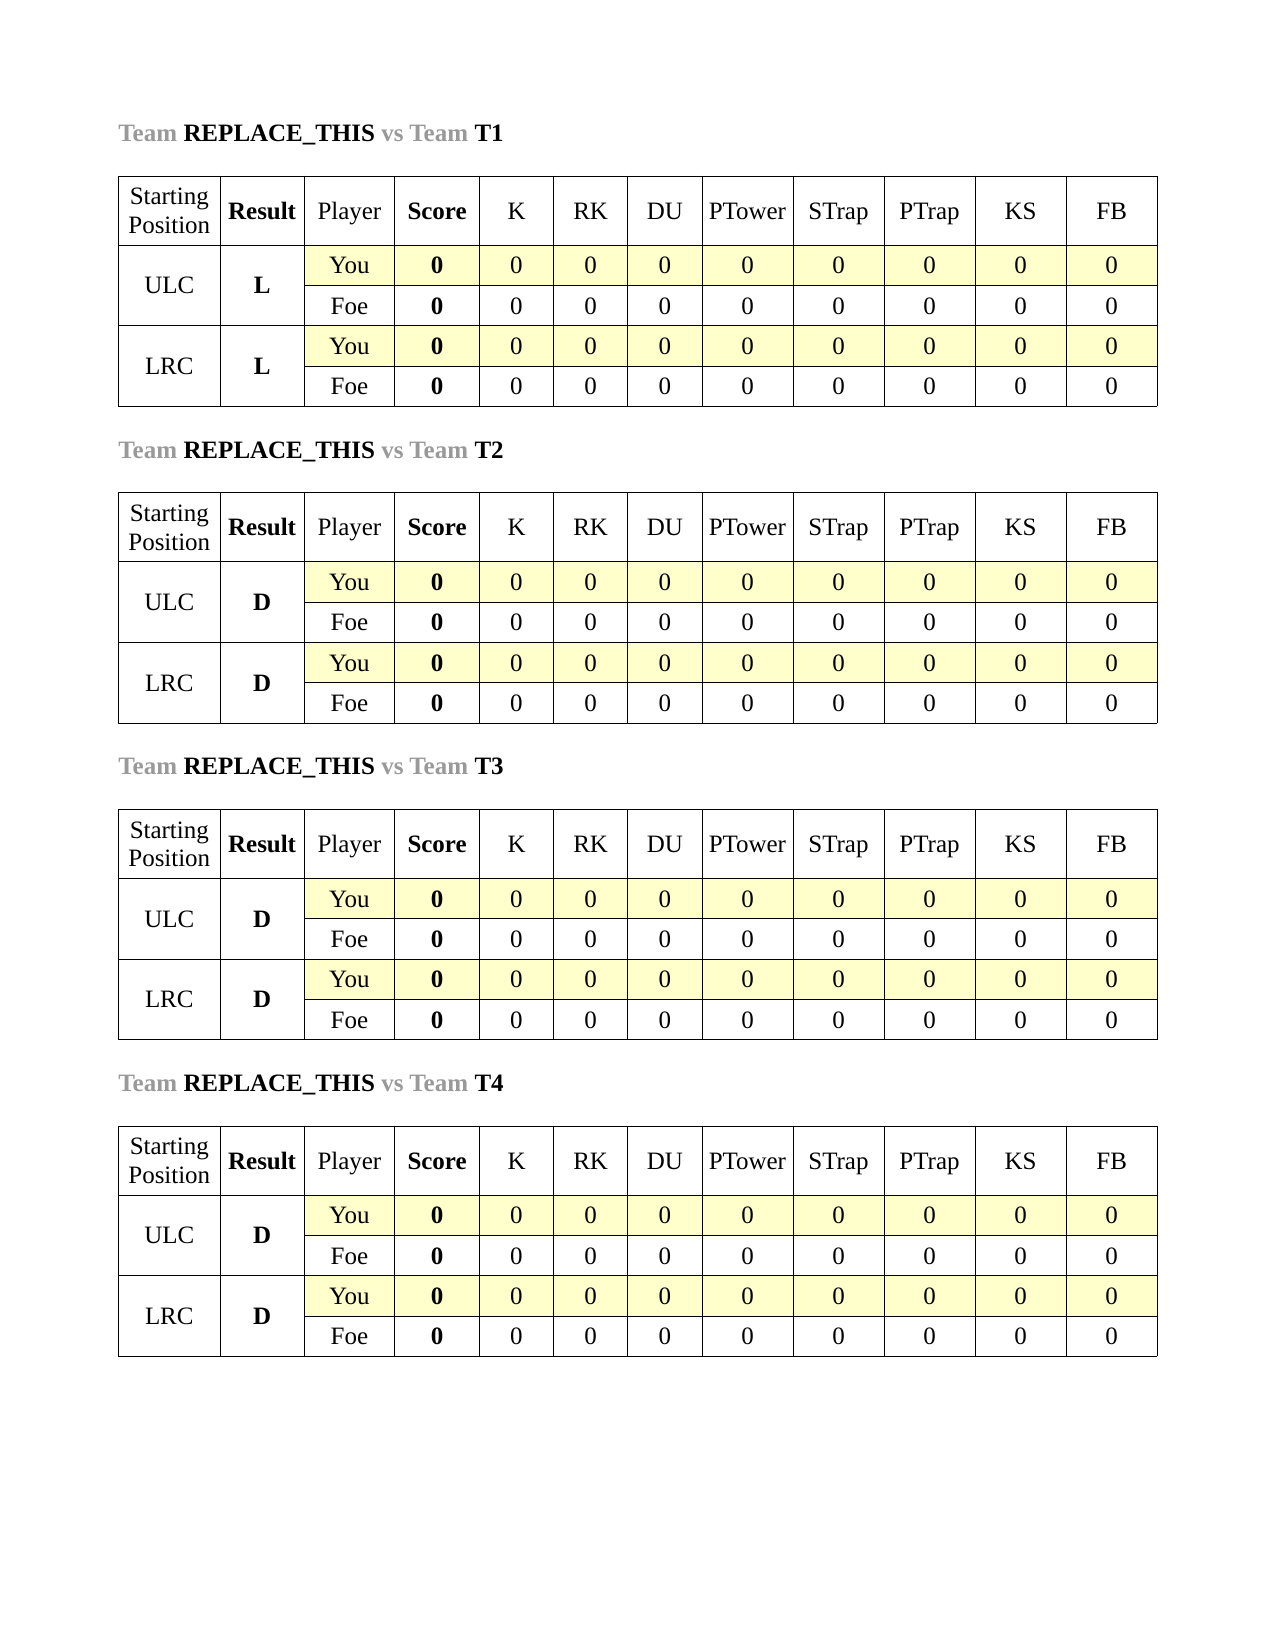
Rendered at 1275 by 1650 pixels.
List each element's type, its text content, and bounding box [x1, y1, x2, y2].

table_cell 0 [395, 246, 479, 285]
table_header PTower [703, 810, 793, 878]
table_cell 0 [628, 879, 702, 918]
table_header Player [305, 493, 394, 561]
table_cell 0 [1067, 1236, 1157, 1275]
table_cell 0 [395, 326, 479, 366]
table_cell 0 [395, 286, 479, 325]
table_cell 0 [1067, 1276, 1157, 1316]
table_header Starting Position [119, 810, 220, 878]
table_cell D [221, 1276, 304, 1356]
table_cell 0 [395, 683, 479, 723]
table_cell 0 [1067, 603, 1157, 642]
table_cell 0 [885, 603, 975, 642]
table_cell 0 [1067, 1000, 1157, 1039]
table_cell 0 [794, 367, 884, 406]
table_cell 0 [703, 286, 793, 325]
table_cell 0 [480, 286, 553, 325]
table_header K [480, 177, 553, 245]
table_cell 0 [885, 1236, 975, 1275]
table_cell 0 [885, 919, 975, 959]
table_cell 0 [885, 960, 975, 999]
table_cell 0 [976, 1317, 1066, 1356]
table_cell 0 [794, 1276, 884, 1316]
table_cell 0 [395, 1196, 479, 1235]
table_cell LRC [119, 1276, 220, 1356]
table_header Player [305, 177, 394, 245]
table_cell 0 [1067, 879, 1157, 918]
table_header Player [305, 810, 394, 878]
table_cell 0 [395, 562, 479, 602]
table_cell 0 [976, 367, 1066, 406]
table_cell 0 [1067, 919, 1157, 959]
table_cell Foe [305, 603, 394, 642]
table_cell 0 [976, 960, 1066, 999]
table_cell 0 [885, 643, 975, 682]
table_cell LRC [119, 326, 220, 406]
table_header FB [1067, 177, 1157, 245]
table_cell 0 [794, 246, 884, 285]
table_cell 0 [628, 1236, 702, 1275]
table_cell You [305, 1276, 394, 1316]
table_cell 0 [628, 1196, 702, 1235]
table_cell 0 [1067, 643, 1157, 682]
table_cell 0 [885, 683, 975, 723]
table_cell 0 [554, 643, 627, 682]
table_header K [480, 493, 553, 561]
table_header PTower [703, 177, 793, 245]
table_cell Foe [305, 286, 394, 325]
table_cell 0 [628, 1000, 702, 1039]
table_cell D [221, 643, 304, 723]
table_cell 0 [976, 1000, 1066, 1039]
table_cell 0 [976, 1276, 1066, 1316]
table_cell You [305, 562, 394, 602]
table_header DU [628, 1127, 702, 1195]
table_header FB [1067, 493, 1157, 561]
table_header RK [554, 1127, 627, 1195]
table_cell 0 [794, 879, 884, 918]
table_cell 0 [628, 919, 702, 959]
table_cell 0 [976, 643, 1066, 682]
table_cell 0 [976, 879, 1066, 918]
table_cell 0 [480, 562, 553, 602]
table_cell 0 [1067, 562, 1157, 602]
table_cell D [221, 960, 304, 1039]
table_cell 0 [885, 562, 975, 602]
table_cell 0 [703, 246, 793, 285]
table_cell LRC [119, 960, 220, 1039]
table_cell 0 [1067, 367, 1157, 406]
table_cell 0 [395, 1317, 479, 1356]
table_cell LRC [119, 643, 220, 723]
table_cell 0 [703, 1236, 793, 1275]
table_cell 0 [480, 1276, 553, 1316]
table_cell 0 [628, 562, 702, 602]
table_cell 0 [480, 367, 553, 406]
table_header PTrap [885, 493, 975, 561]
table_cell 0 [794, 960, 884, 999]
table_cell 0 [480, 1000, 553, 1039]
text Team REPLACE_THIS vs Team T3 [118, 751, 1157, 780]
table_cell 0 [794, 1317, 884, 1356]
table_header DU [628, 493, 702, 561]
table_cell 0 [628, 286, 702, 325]
table_header RK [554, 493, 627, 561]
table_cell Foe [305, 919, 394, 959]
table_cell 0 [976, 286, 1066, 325]
table_cell 0 [885, 367, 975, 406]
table_cell You [305, 326, 394, 366]
table_header Starting Position [119, 1127, 220, 1195]
table_cell 0 [395, 1000, 479, 1039]
table_cell 0 [480, 960, 553, 999]
table_cell 0 [794, 1236, 884, 1275]
table_cell 0 [1067, 246, 1157, 285]
table_cell You [305, 879, 394, 918]
table_cell 0 [554, 1317, 627, 1356]
table_cell 0 [554, 562, 627, 602]
table_header Score [395, 177, 479, 245]
table_cell 0 [554, 286, 627, 325]
table_cell 0 [703, 919, 793, 959]
table_cell 0 [628, 1276, 702, 1316]
table_cell 0 [628, 643, 702, 682]
table_cell 0 [554, 879, 627, 918]
table_cell L [221, 246, 304, 325]
table_header Player [305, 1127, 394, 1195]
table_header K [480, 1127, 553, 1195]
table_cell 0 [885, 879, 975, 918]
table_header FB [1067, 1127, 1157, 1195]
table_cell 0 [703, 1000, 793, 1039]
text Team REPLACE_THIS vs Team T1 [118, 118, 1157, 147]
table_cell 0 [976, 1236, 1066, 1275]
table_cell 0 [395, 919, 479, 959]
table_header PTrap [885, 810, 975, 878]
table_cell 0 [976, 562, 1066, 602]
table_cell 0 [554, 1196, 627, 1235]
table_header PTower [703, 1127, 793, 1195]
table_header RK [554, 810, 627, 878]
table_cell 0 [395, 879, 479, 918]
table_cell D [221, 879, 304, 959]
table_cell ULC [119, 1196, 220, 1275]
table_cell 0 [703, 643, 793, 682]
table_header Score [395, 810, 479, 878]
table_cell 0 [976, 246, 1066, 285]
table_cell 0 [794, 683, 884, 723]
table_header Score [395, 493, 479, 561]
table_cell 0 [628, 246, 702, 285]
table_cell 0 [794, 643, 884, 682]
table_cell 0 [703, 1317, 793, 1356]
table_header KS [976, 810, 1066, 878]
table_cell 0 [794, 919, 884, 959]
table_cell 0 [554, 1276, 627, 1316]
table_cell 0 [794, 326, 884, 366]
table_cell Foe [305, 1000, 394, 1039]
table_cell 0 [794, 286, 884, 325]
table_cell You [305, 643, 394, 682]
table_cell 0 [628, 326, 702, 366]
table_header PTower [703, 493, 793, 561]
table_header FB [1067, 810, 1157, 878]
table_cell 0 [554, 246, 627, 285]
table_cell 0 [480, 683, 553, 723]
table_header KS [976, 1127, 1066, 1195]
table_cell 0 [885, 1196, 975, 1235]
table_cell 0 [885, 326, 975, 366]
table_cell 0 [703, 1196, 793, 1235]
table_header Result [221, 810, 304, 878]
table_cell You [305, 960, 394, 999]
table_cell You [305, 246, 394, 285]
table_header KS [976, 177, 1066, 245]
table_cell 0 [628, 683, 702, 723]
table_cell 0 [395, 367, 479, 406]
table_cell 0 [885, 246, 975, 285]
table_header K [480, 810, 553, 878]
table_cell 0 [628, 1317, 702, 1356]
table_cell 0 [480, 1317, 553, 1356]
table_cell 0 [703, 603, 793, 642]
table_cell ULC [119, 562, 220, 642]
table_cell 0 [480, 603, 553, 642]
table_header Result [221, 177, 304, 245]
table_cell 0 [480, 246, 553, 285]
table_cell 0 [885, 1317, 975, 1356]
table_cell Foe [305, 367, 394, 406]
table_cell 0 [395, 1276, 479, 1316]
table_header STrap [794, 493, 884, 561]
text Team REPLACE_THIS vs Team T2 [118, 435, 1157, 463]
table_cell 0 [703, 683, 793, 723]
table_cell 0 [703, 326, 793, 366]
table_cell 0 [480, 879, 553, 918]
table_cell Foe [305, 683, 394, 723]
table_cell 0 [628, 960, 702, 999]
table_cell 0 [1067, 960, 1157, 999]
table_cell 0 [480, 326, 553, 366]
table_cell 0 [1067, 1317, 1157, 1356]
table_cell You [305, 1196, 394, 1235]
table_header PTrap [885, 177, 975, 245]
table_cell Foe [305, 1317, 394, 1356]
table_cell 0 [794, 1196, 884, 1235]
table_cell 0 [885, 286, 975, 325]
table_cell 0 [554, 683, 627, 723]
text Team REPLACE_THIS vs Team T4 [118, 1068, 1157, 1097]
table_header STrap [794, 810, 884, 878]
table_header KS [976, 493, 1066, 561]
table_cell 0 [480, 1196, 553, 1235]
table_cell 0 [703, 879, 793, 918]
table_cell 0 [554, 603, 627, 642]
table_cell 0 [628, 367, 702, 406]
table_cell 0 [628, 603, 702, 642]
table_cell 0 [554, 1000, 627, 1039]
table_cell 0 [554, 1236, 627, 1275]
table_header Result [221, 493, 304, 561]
table_cell 0 [885, 1000, 975, 1039]
table_header Starting Position [119, 493, 220, 561]
table_cell 0 [554, 367, 627, 406]
table_cell 0 [976, 603, 1066, 642]
table_cell 0 [976, 919, 1066, 959]
table_cell 0 [554, 919, 627, 959]
table_cell 0 [703, 367, 793, 406]
table_cell 0 [480, 643, 553, 682]
table_cell 0 [395, 960, 479, 999]
table_cell ULC [119, 879, 220, 959]
table_cell 0 [976, 326, 1066, 366]
table_header STrap [794, 1127, 884, 1195]
table_header DU [628, 177, 702, 245]
table_cell Foe [305, 1236, 394, 1275]
table_cell 0 [976, 683, 1066, 723]
table_cell 0 [395, 603, 479, 642]
table_cell 0 [1067, 326, 1157, 366]
table_header RK [554, 177, 627, 245]
table_cell 0 [703, 1276, 793, 1316]
table_cell 0 [1067, 683, 1157, 723]
table_cell 0 [885, 1276, 975, 1316]
table_cell 0 [1067, 1196, 1157, 1235]
table_cell D [221, 1196, 304, 1275]
table_cell 0 [480, 1236, 553, 1275]
table_cell 0 [480, 919, 553, 959]
table_cell 0 [395, 1236, 479, 1275]
table_cell 0 [554, 960, 627, 999]
table_cell L [221, 326, 304, 406]
table_cell 0 [794, 562, 884, 602]
table_cell 0 [554, 326, 627, 366]
table_header PTrap [885, 1127, 975, 1195]
table_cell D [221, 562, 304, 642]
table_header Starting Position [119, 177, 220, 245]
table_header Result [221, 1127, 304, 1195]
table_cell 0 [794, 1000, 884, 1039]
table_cell 0 [976, 1196, 1066, 1235]
table_header Score [395, 1127, 479, 1195]
table_cell ULC [119, 246, 220, 325]
table_header DU [628, 810, 702, 878]
table_cell 0 [1067, 286, 1157, 325]
table_cell 0 [395, 643, 479, 682]
table_cell 0 [794, 603, 884, 642]
table_cell 0 [703, 960, 793, 999]
table_cell 0 [703, 562, 793, 602]
table_header STrap [794, 177, 884, 245]
